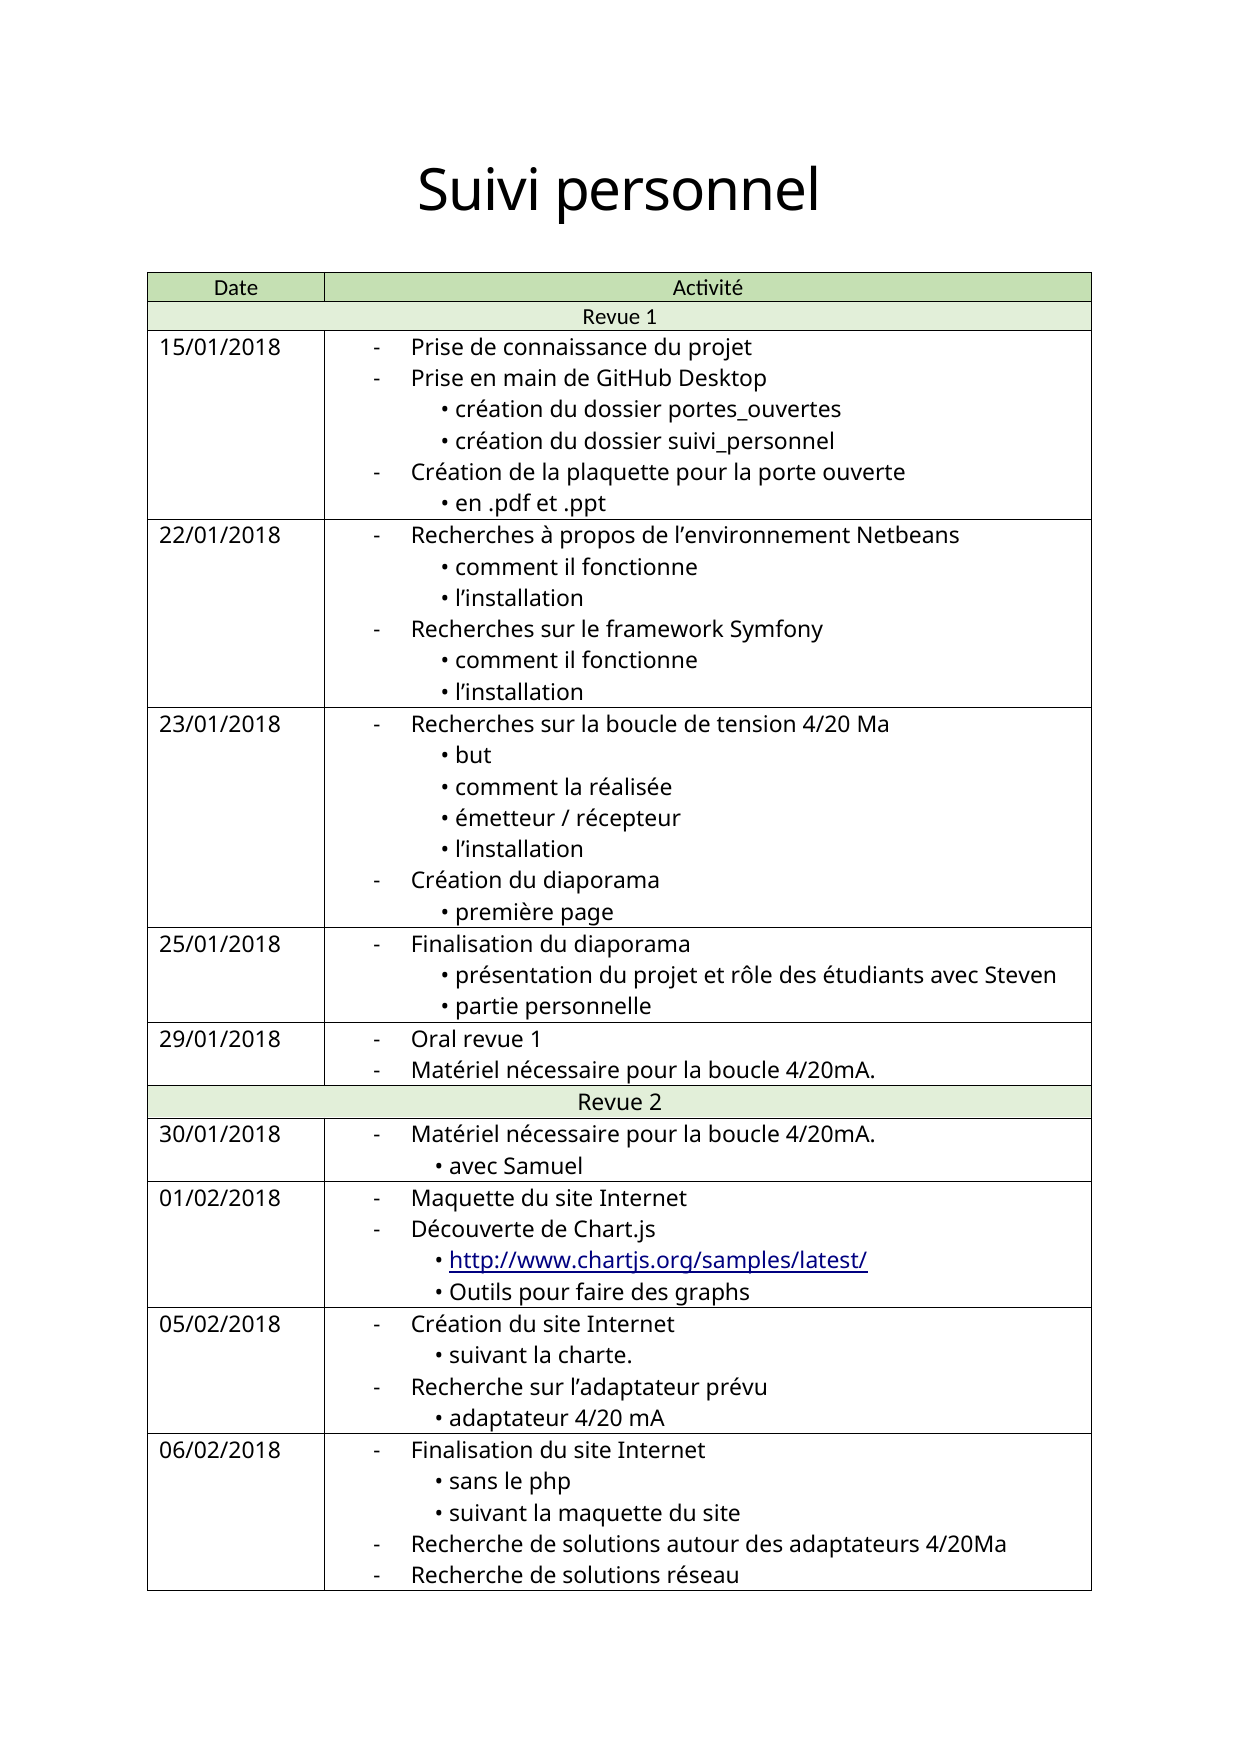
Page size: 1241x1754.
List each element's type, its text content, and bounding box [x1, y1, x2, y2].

table_cell Recherches à propos de l’environnement Netbeans • comment il fonctionne • l’installation Recherches sur le framework Symfony • comment il fonctionne • l’installation [325, 520, 1091, 707]
table_cell Revue 2 [148, 1086, 1091, 1117]
table_header Date [148, 273, 324, 301]
table_cell Oral revue 1 Matériel nécessaire pour la boucle 4/20mA. [325, 1023, 1091, 1085]
table_cell Maquette du site Internet Découverte de Chart.js • http://www.chartjs.org/samples/latest/ • Outils pour faire des graphs [325, 1182, 1091, 1307]
table_cell 15/01/2018 [148, 331, 324, 518]
table_cell 01/02/2018 [148, 1182, 324, 1307]
text Suivi personnel [148, 148, 1093, 227]
table_cell 23/01/2018 [148, 708, 324, 927]
table_cell Finalisation du site Internet • sans le php • suivant la maquette du site Recherche de solutions autour des adaptateurs 4/20Ma Recherche de solutions réseau [325, 1434, 1091, 1590]
table_cell 25/01/2018 [148, 928, 324, 1022]
table_cell Prise de connaissance du projet Prise en main de GitHub Desktop • création du dossier portes_ouvertes • création du dossier suivi_personnel Création de la plaquette pour la porte ouverte • en .pdf et .ppt [325, 331, 1091, 518]
table_cell 06/02/2018 [148, 1434, 324, 1590]
table_header Activité [325, 273, 1091, 301]
table_cell 30/01/2018 [148, 1119, 324, 1181]
table_cell Finalisation du diaporama • présentation du projet et rôle des étudiants avec Steven • partie personnelle [325, 928, 1091, 1022]
table_cell Création du site Internet • suivant la charte. Recherche sur l’adaptateur prévu • adaptateur 4/20 mA [325, 1308, 1091, 1433]
table_cell 22/01/2018 [148, 520, 324, 707]
table_cell 29/01/2018 [148, 1023, 324, 1085]
table_cell Revue 1 [148, 302, 1091, 330]
table_cell Matériel nécessaire pour la boucle 4/20mA. • avec Samuel [325, 1119, 1091, 1181]
table_cell 05/02/2018 [148, 1308, 324, 1433]
table_cell Recherches sur la boucle de tension 4/20 Ma • but • comment la réalisée • émetteur / récepteur • l’installation Création du diaporama • première page [325, 708, 1091, 927]
